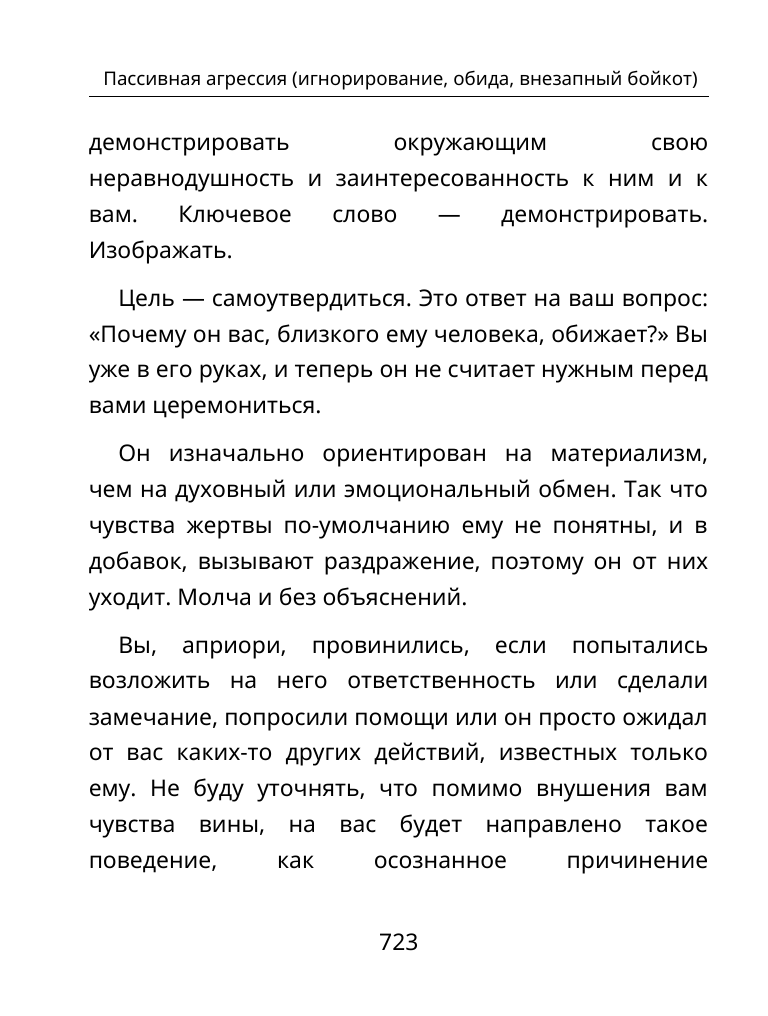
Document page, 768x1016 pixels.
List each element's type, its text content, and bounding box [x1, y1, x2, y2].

text Вы, априори, провинились, если попытались возложить на него ответственность или сделали замечание, попросили помощи или он просто ожидал от вас каких-то других действий, известных только ему. Не буду уточнять, что помимо внушения вам чувства вины, на вас будет направлено такое поведение, как осознанное причинение [88, 628, 709, 875]
text Цель — самоутвердиться. Это ответ на ваш вопрос: «Почему он вас, близкого ему человека, обижает?» Вы уже в его руках, и теперь он не считает нужным перед вами церемониться. [88, 282, 709, 421]
text Он изначально ориентирован на материализм, чем на духовный или эмоциональный обмен. Так что чувства жертвы по-умолчанию ему не понятны, и в добавок, вызывают раздражение, поэтому он от них уходит. Молча и без объяснений. [88, 437, 709, 612]
text демонстрировать окружающим свою неравнодушность и заинтересованность к ним и к вам. Ключевое слово — демонстрировать. Изображать. [88, 126, 709, 265]
